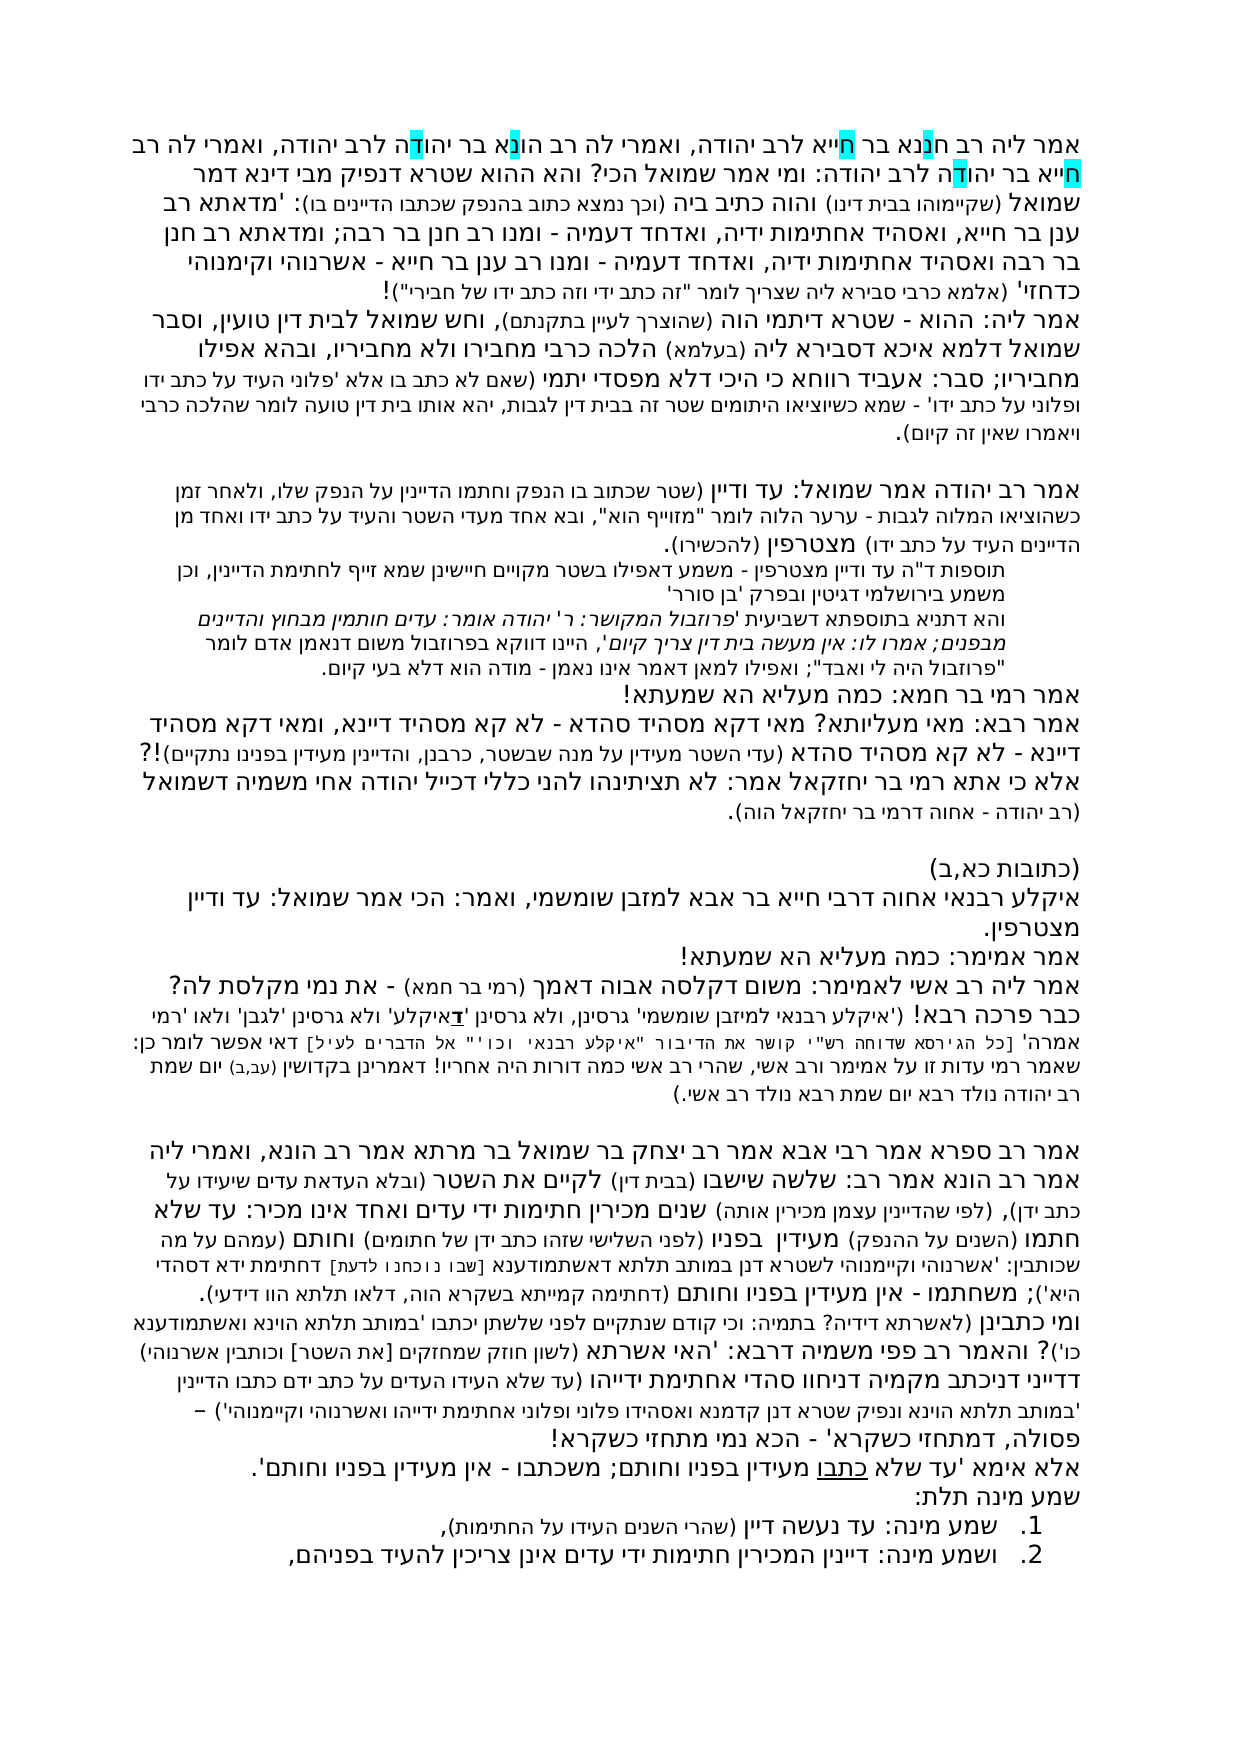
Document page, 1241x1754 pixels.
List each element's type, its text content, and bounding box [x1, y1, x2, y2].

text איקלע רבנאי אחוה דרבי חייא בר אבא למזבן שומשמי, ואמר: הכי אמר שמואל: עד ודיין מצטרפין. [130, 884, 1081, 942]
text אמר רב ספרא אמר רבי אבא אמר רב יצחק בר שמואל בר מרתא אמר רב הונא, ואמרי ליה אמר רב הונא אמר רב: שלשה שישבו (בבית דין) לקיים את השטר (ובלא העדאת עדים שיעידו על כתב ידן), (לפי שהדיינין עצמן מכירין אותה) שנים מכירין חתימות ידי עדים ואחד אינו מכיר: עד שלא חתמו (השנים על ההנפק) מעידין בפניו (לפני השלישי שזהו כתב ידן של חתומים) וחותם (עמהם על מה שכותבין: 'אשרנוהי וקיימנוהי לשטרא דנן במותב תלתא דאשתמודענא [שבו נוכחנו לדעת] דחתימת ידא דסהדי היא'); משחתמו - אין מעידין בפניו וחותם (דחתימה קמייתא בשקרא הוה, דלאו תלתא הוו דידעי). [130, 1136, 1081, 1307]
text ומי כתבינן (לאשרתא דידיה? בתמיה: וכי קודם שנתקיים לפני שלשתן יכתבו 'במותב תלתא הוינא ואשתמודענא כו')? והאמר רב פפי משמיה דרבא: 'האי אשרתא (לשון חוזק שמחזקים [את השטר] וכותבין אשרנוהי) דדייני דניכתב מקמיה דניחוו סהדי אחתימת ידייהו (עד שלא העידו העדים על כתב ידם כתבו הדיינין 'במותב תלתא הוינא ונפיק שטרא דנן קדמנא ואסהידו פלוני ופלוני אחתימת ידייהו ואשרנוהי וקיימנוהי') – פסולה, דמתחזי כשקרא' - הכא נמי מתחזי כשקרא! [130, 1307, 1081, 1453]
text אמר רב יהודה אמר שמואל: עד ודיין (שטר שכתוב בו הנפק וחתמו הדיינין על הנפק שלו, ולאחר זמן כשהוציאו המלוה לגבות - ערער הלוה לומר "מזוייף הוא", ובא אחד מעדי השטר והעיד על כתב ידו ואחד מן הדיינים העיד על כתב ידו) מצטרפין (להכשירו). [130, 475, 1081, 558]
text אמר רמי בר חמא: כמה מעליא הא שמעתא! [130, 680, 1081, 709]
text אמר ליה: ההוא - שטרא דיתמי הוה (שהוצרך לעיין בתקנתם), וחש שמואל לבית דין טועין, וסבר שמואל דלמא איכא דסבירא ליה (בעלמא) הלכה כרבי מחבירו ולא מחביריו, ובהא אפילו מחביריו; סבר: אעביד רווחא כי היכי דלא מפסדי יתמי (שאם לא כתב בו אלא 'פלוני העיד על כתב ידו ופלוני על כתב ידו' - שמא כשיוציאו היתומים שטר זה בבית דין לגבות, יהא אותו בית דין טועה לומר שהלכה כרבי ויאמרו שאין זה קיום). [130, 305, 1081, 447]
list שמע מינה: עד נעשה דיין (שהרי השנים העידו על החתימות), [130, 1512, 1043, 1541]
text אלא אימא 'עד שלא כתבו מעידין בפניו וחותם; משכתבו - אין מעידין בפניו וחותם'. [130, 1453, 1081, 1482]
text אמר ליה רב חננא בר חייא לרב יהודה, ואמרי לה רב הונא בר יהודה לרב יהודה, ואמרי לה רב חייא בר יהודה לרב יהודה: ומי אמר שמואל הכי? והא ההוא שטרא דנפיק מבי דינא דמר שמואל (שקיימוהו בבית דינו) והוה כתיב ביה (וכך נמצא כתוב בהנפק שכתבו הדיינים בו): 'מדאתא רב ענן בר חייא, ואסהיד אחתימות ידיה, ואדחד דעמיה - ומנו רב חנן בר רבה; ומדאתא רב חנן בר רבה ואסהיד אחתימות ידיה, ואדחד דעמיה - ומנו רב ענן בר חייא - אשרנוהי וקימנוהי כדחזי' (אלמא כרבי סבירא ליה שצריך לומר "זה כתב ידי וזה כתב ידו של חבירי")! [130, 130, 1081, 305]
text אמר אמימר: כמה מעליא הא שמעתא! [130, 942, 1081, 971]
text (כתובות כא,ב) [130, 854, 1081, 884]
text אמר רבא: מאי מעליותא? מאי דקא מסהיד סהדא - לא קא מסהיד דיינא, ומאי דקא מסהיד דיינא - לא קא מסהיד סהדא (עדי השטר מעידין על מנה שבשטר, כרבנן, והדיינין מעידין בפנינו נתקיים)!? [130, 709, 1081, 767]
text אמר ליה רב אשי לאמימר: משום דקלסה אבוה דאמך (רמי בר חמא) - את נמי מקלסת לה? כבר פרכה רבא! ('איקלע רבנאי למיזבן שומשמי' גרסינן, ולא גרסינן 'דאיקלע' ולא גרסינן 'לגבן' ולאו 'רמי אמרה' [כל הגירסא שדוחה רש"י קושר את הדיבור "איקלע רבנאי וכו'" אל הדברים לעיל] דאי אפשר לומר כן: שאמר רמי עדות זו על אמימר ורב אשי, שהרי רב אשי כמה דורות היה אחריו! דאמרינן בקדושין (עב,ב) יום שמת רב יהודה נולד רבא יום שמת רבא נולד רב אשי.) [130, 971, 1081, 1108]
list ושמע מינה: דיינין המכירין חתימות ידי עדים אינן צריכין להעיד בפניהם, [130, 1541, 1043, 1570]
text והא דתניא בתוספתא דשביעית 'פרוזבול המקושר: ר' יהודה אומר: עדים חותמין מבחוץ והדיינים מבפנים; אמרו לו: אין מעשה בית דין צריך קיום', היינו דווקא בפרוזבול משום דנאמן אדם לומר "פרוזבול היה לי ואבד"; ואפילו למאן דאמר אינו נאמן - מודה הוא דלא בעי קיום. [130, 607, 1006, 680]
text תוספות ד"ה עד ודיין מצטרפין - משמע דאפילו בשטר מקויים חיישינן שמא זייף לחתימת הדיינין, וכן משמע בירושלמי דגיטין ובפרק 'בן סורר' [130, 558, 1006, 607]
text אלא כי אתא רמי בר יחזקאל אמר: לא תציתינהו להני כללי דכייל יהודה אחי משמיה דשמואל (רב יהודה - אחוה דרמי בר יחזקאל הוה). [130, 767, 1081, 826]
text שמע מינה תלת: [130, 1482, 1081, 1512]
